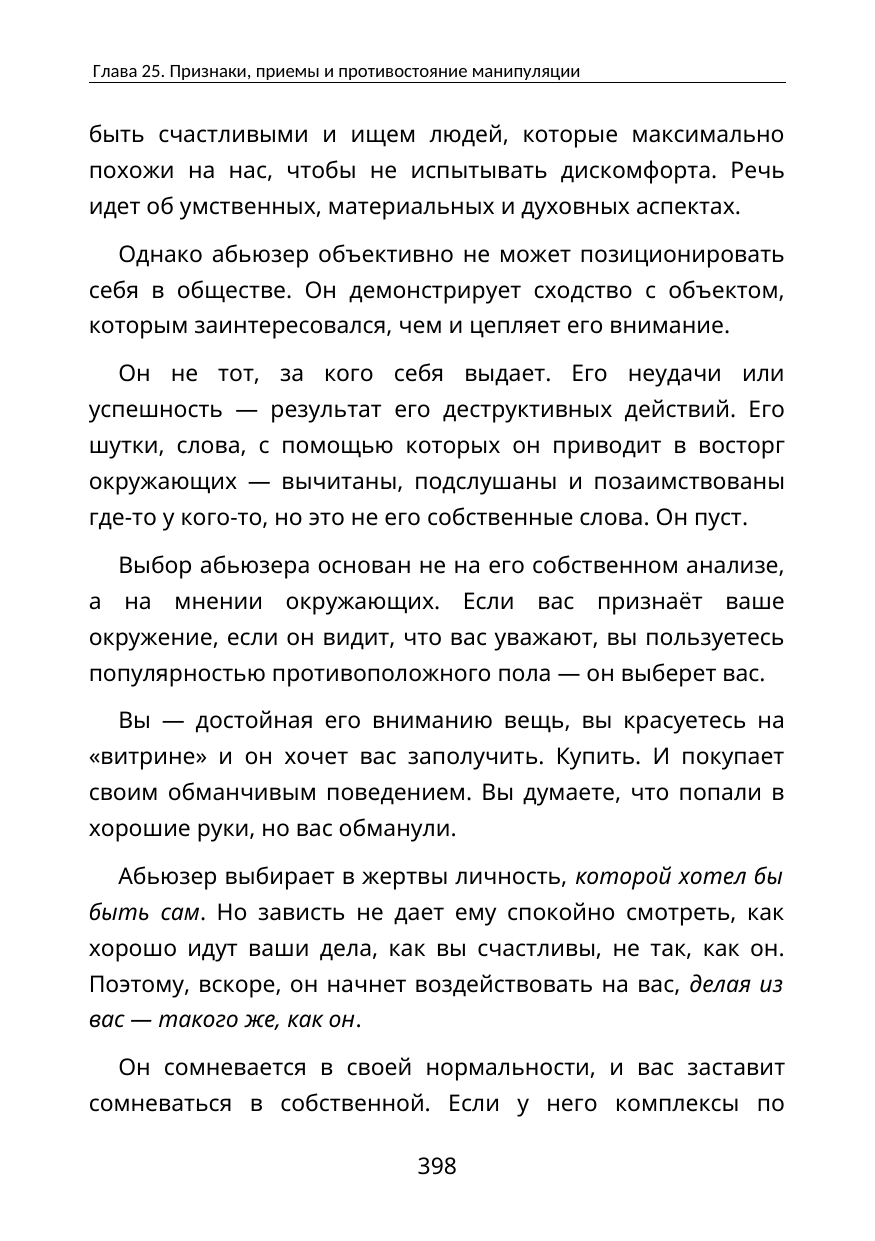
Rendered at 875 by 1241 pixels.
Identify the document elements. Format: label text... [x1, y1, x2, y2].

text быть счастливыми и ищем людей, которые максимально похожи на нас, чтобы не испытывать дискомфорта. Речь идет об умственных, материальных и духовных аспектах. [88, 118, 786, 221]
text Он сомневается в своей нормальности, и вас заставит сомневаться в собственной. Если у него комплексы по [88, 1051, 786, 1118]
text Он не тот, за кого себя выдает. Его неудачи или успешность — результат его деструктивных действий. Его шутки, слова, с помощью которых он приводит в восторг окружающих — вычитаны, подслушаны и позаимствованы где-то у кого-то, но это не его собственные слова. Он пуст. [88, 357, 786, 532]
text Абьюзер выбирает в жертвы личность, которой хотел бы быть сам. Но зависть не дает ему спокойно смотреть, как хорошо идут ваши дела, как вы счастливы, не так, как он. Поэтому, вскоре, он начнет воздействовать на вас, делая из вас — такого же, как он. [88, 860, 786, 1035]
text Выбор абьюзера основан не на его собственном анализе, а на мнении окружающих. Если вас признаёт ваше окружение, если он видит, что вас уважают, вы пользуетесь популярностью противоположного пола — он выберет вас. [88, 549, 786, 688]
text Однако абьюзер объективно не может позиционировать себя в обществе. Он демонстрирует сходство с объектом, которым заинтересовался, чем и цепляет его внимание. [88, 238, 786, 341]
text Вы — достойная его вниманию вещь, вы красуетесь на «витрине» и он хочет вас заполучить. Купить. И покупает своим обманчивым поведением. Вы думаете, что попали в хорошие руки, но вас обманули. [88, 704, 786, 843]
